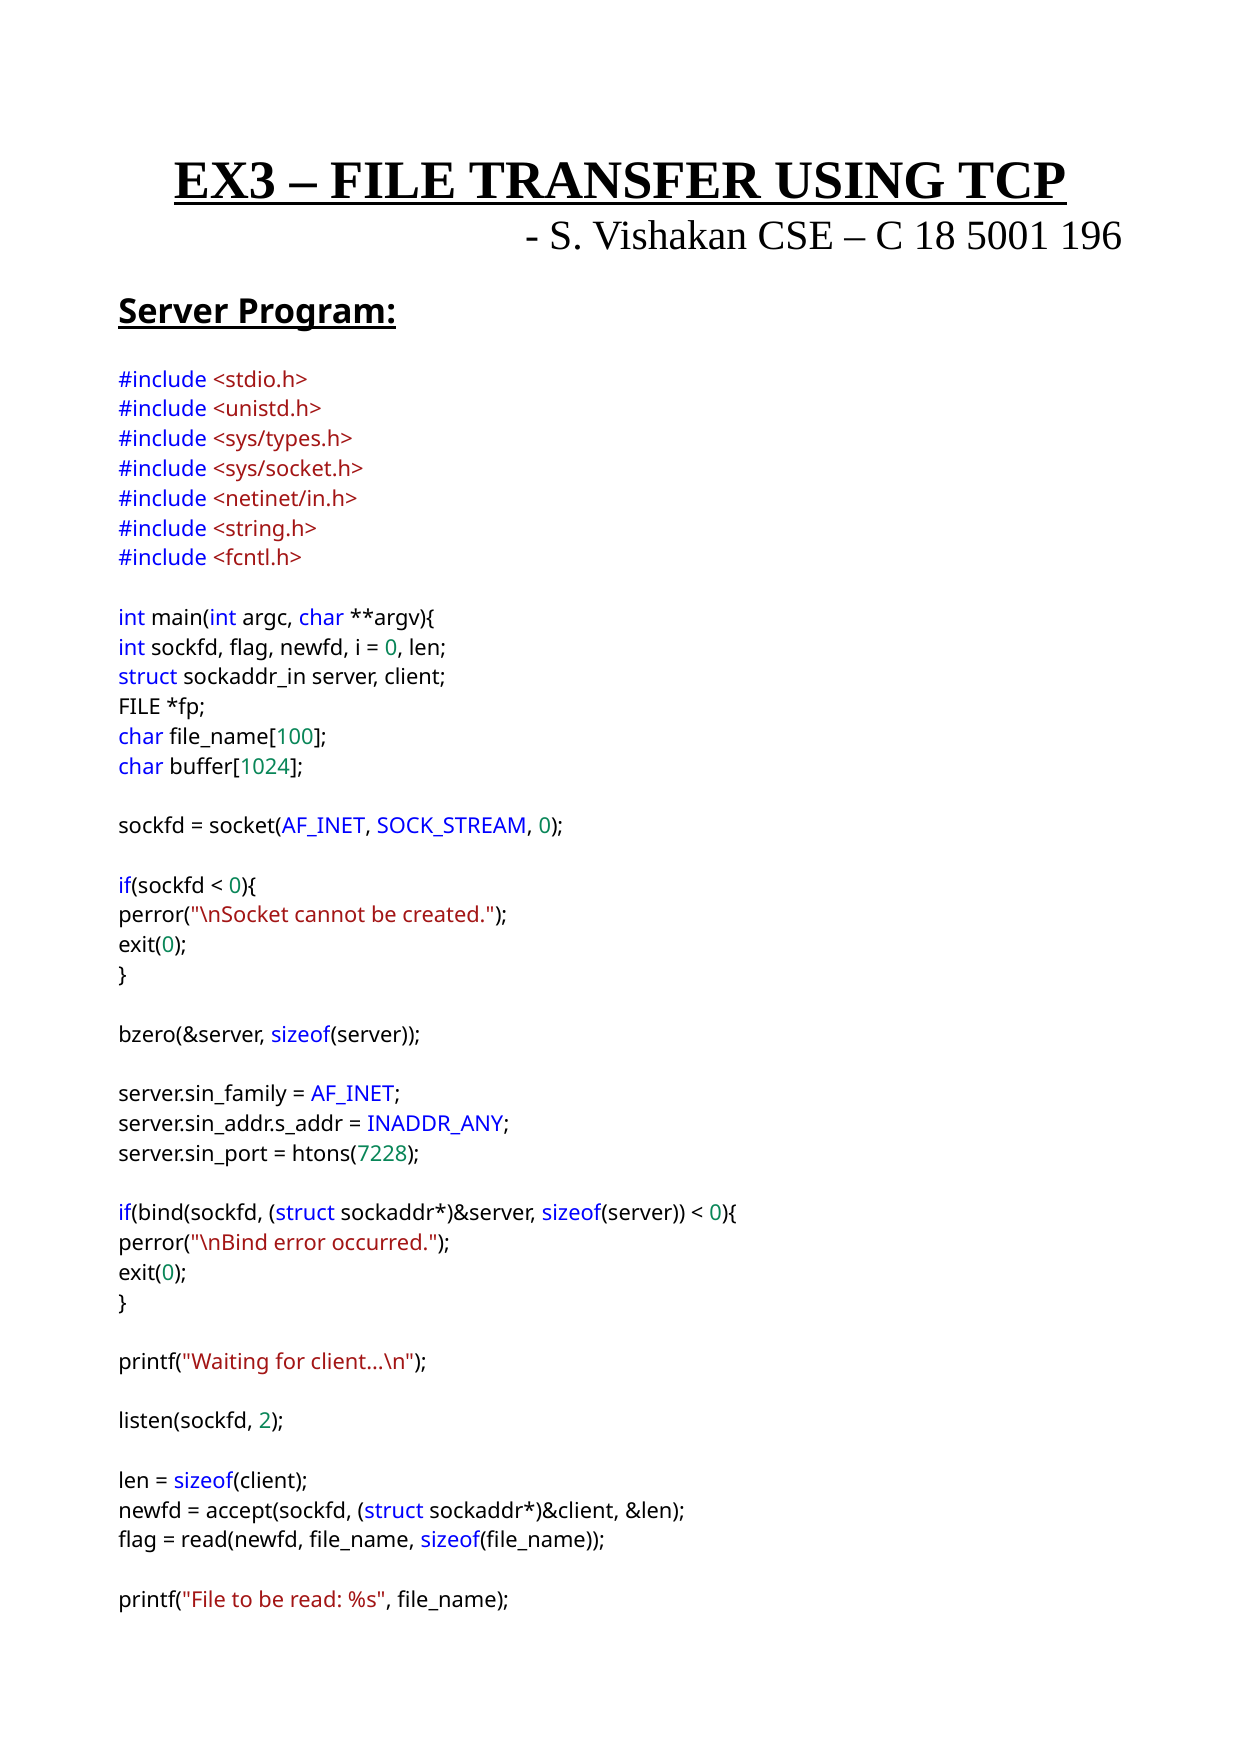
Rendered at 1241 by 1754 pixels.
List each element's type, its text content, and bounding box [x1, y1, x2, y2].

text bzero(&server, sizeof(server)); [118, 1018, 1122, 1048]
text } [118, 1286, 1122, 1316]
text len = sizeof(client); [118, 1465, 1122, 1495]
text exit(0); [118, 1257, 1122, 1286]
text EX3 – FILE TRANSFER USING TCP [118, 148, 1122, 210]
text #include <sys/types.h> [118, 423, 1122, 453]
text server.sin_addr.s_addr = INADDR_ANY; [118, 1108, 1122, 1138]
text printf("File to be read: %s", file_name); [118, 1584, 1122, 1614]
text server.sin_port = htons(7228); [118, 1138, 1122, 1167]
text perror("\nSocket cannot be created."); [118, 899, 1122, 929]
text #include <sys/socket.h> [118, 453, 1122, 483]
text flag = read(newfd, file_name, sizeof(file_name)); [118, 1524, 1122, 1554]
text struct sockaddr_in server, client; [118, 661, 1122, 691]
text server.sin_family = AF_INET; [118, 1078, 1122, 1108]
text int main(int argc, char **argv){ [118, 602, 1122, 632]
text #include <fcntl.h> [118, 542, 1122, 572]
text char buffer[1024]; [118, 751, 1122, 781]
text exit(0); [118, 929, 1122, 959]
text #include <unistd.h> [118, 393, 1122, 423]
text Server Program: [118, 287, 1122, 334]
text if(bind(sockfd, (struct sockaddr*)&server, sizeof(server)) < 0){ [118, 1197, 1122, 1227]
text if(sockfd < 0){ [118, 870, 1122, 899]
text printf("Waiting for client...\n"); [118, 1346, 1122, 1376]
text #include <netinet/in.h> [118, 483, 1122, 512]
text FILE *fp; [118, 691, 1122, 721]
text newfd = accept(sockfd, (struct sockaddr*)&client, &len); [118, 1495, 1122, 1524]
text listen(sockfd, 2); [118, 1405, 1122, 1435]
text #include <stdio.h> [118, 363, 1122, 393]
text sockfd = socket(AF_INET, SOCK_STREAM, 0); [118, 810, 1122, 840]
text - S. Vishakan CSE – C 18 5001 196 [118, 210, 1122, 258]
text int sockfd, flag, newfd, i = 0, len; [118, 632, 1122, 661]
text #include <string.h> [118, 512, 1122, 542]
text } [118, 959, 1122, 989]
text perror("\nBind error occurred."); [118, 1227, 1122, 1257]
text char file_name[100]; [118, 721, 1122, 751]
